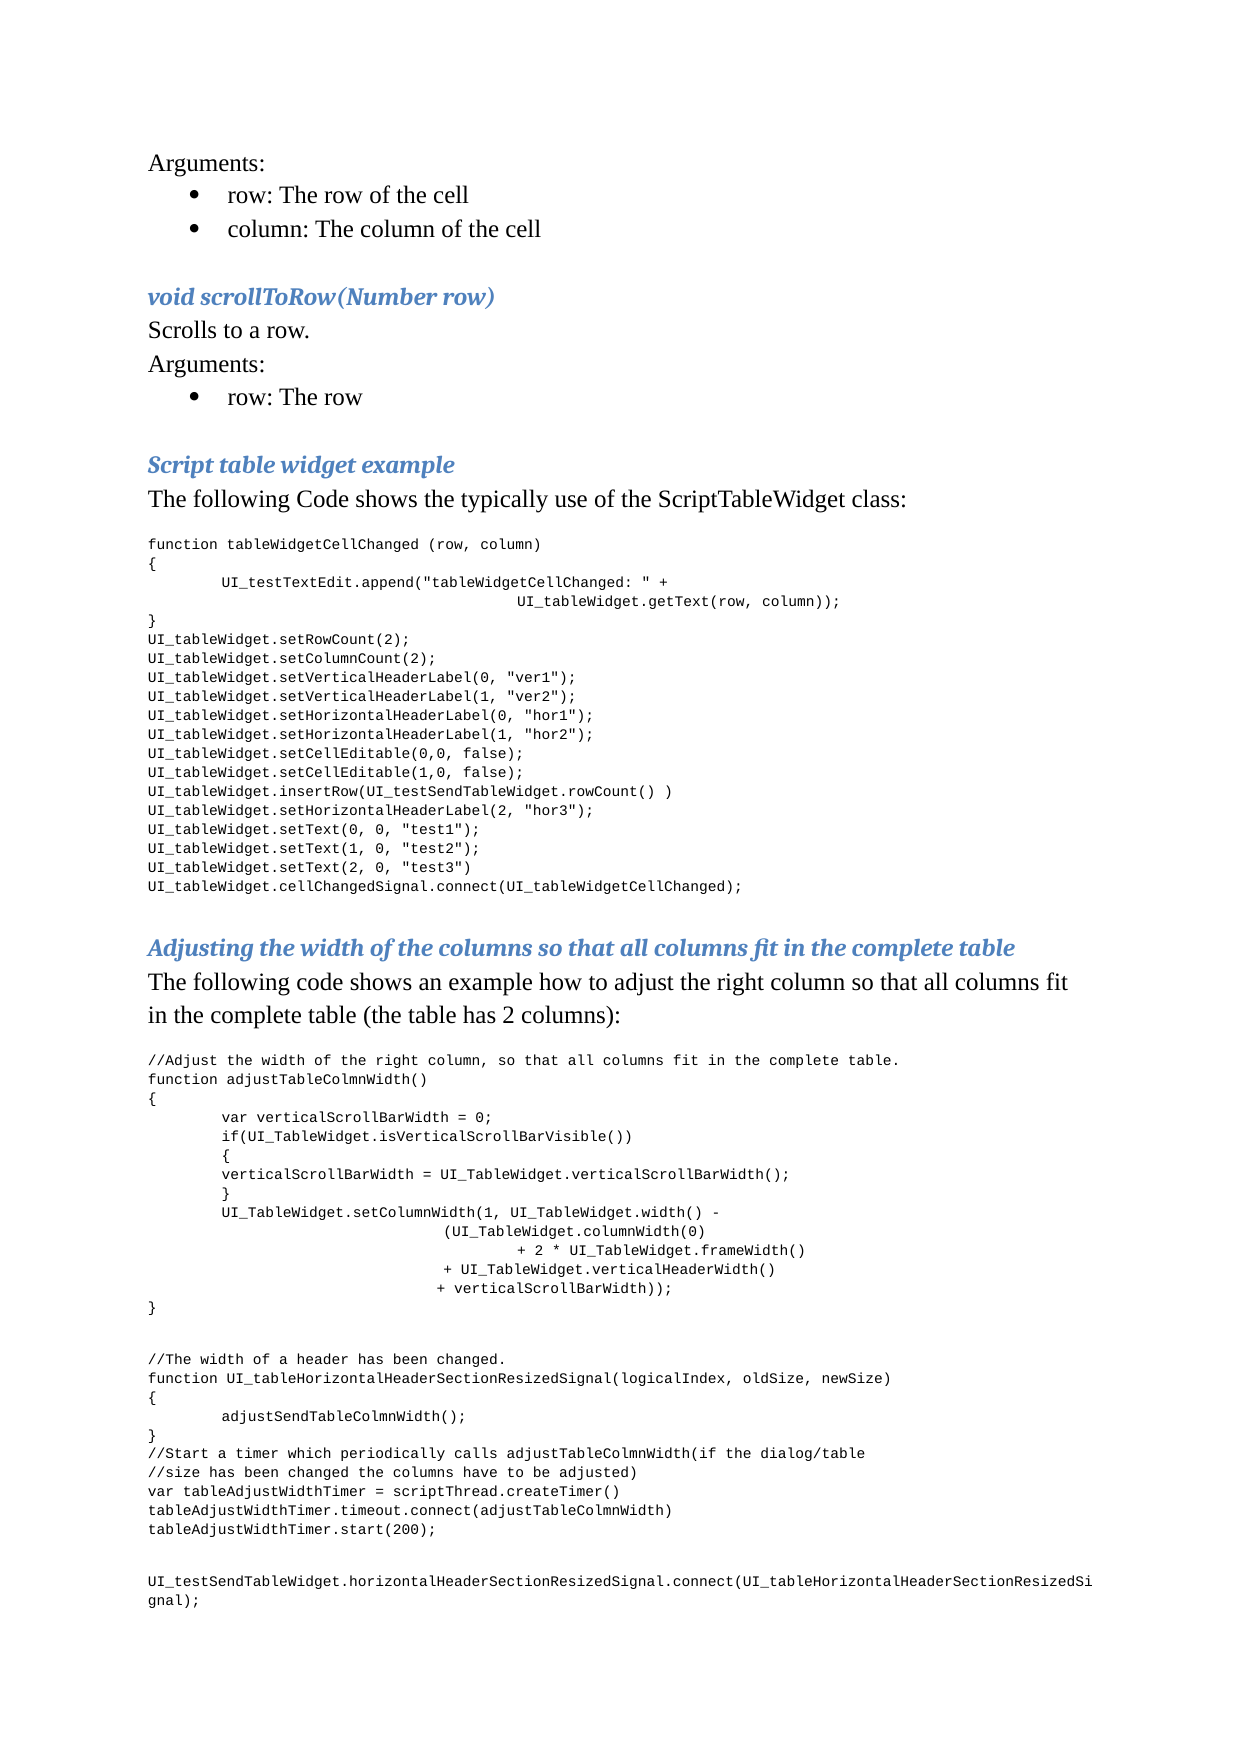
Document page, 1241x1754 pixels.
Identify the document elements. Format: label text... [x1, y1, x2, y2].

text if(UI_TableWidget.isVerticalScrollBarVisible()) [148, 1129, 1093, 1146]
subtitle Script table widget example [148, 451, 1093, 479]
text verticalScrollBarWidth = UI_TableWidget.verticalScrollBarWidth(); [148, 1167, 1093, 1184]
text UI_tableWidget.setVerticalHeaderLabel(0, "ver1"); [148, 670, 1093, 687]
text UI_tableWidget.setHorizontalHeaderLabel(2, "hor3"); [148, 803, 1093, 819]
text } [148, 613, 1093, 630]
text The following Code shows the typically use of the ScriptTableWidget class: [148, 484, 1093, 512]
list column: The column of the cell [190, 214, 1093, 242]
text UI_tableWidget.setColumnCount(2); [148, 651, 1093, 668]
text var tableAdjustWidthTimer = scriptThread.createTimer() [148, 1485, 1093, 1501]
text Arguments: [148, 349, 1093, 377]
text tableAdjustWidthTimer.timeout.connect(adjustTableColmnWidth) [148, 1504, 1093, 1520]
text + 2 * UI_TableWidget.frameWidth() [148, 1243, 1093, 1260]
text UI_tableWidget.setText(0, 0, "test1"); [148, 822, 1093, 838]
text UI_testTextEdit.append("tableWidgetCellChanged: " + [148, 575, 1093, 592]
text function adjustTableColmnWidth() [148, 1072, 1093, 1089]
text The following code shows an example how to adjust the right column so that all columns fit in the complete table (the table has 2 columns): [148, 967, 1093, 1028]
text } [148, 1428, 1093, 1444]
text UI_tableWidget.cellChangedSignal.connect(UI_tableWidgetCellChanged); [148, 879, 1093, 895]
text UI_tableWidget.setText(2, 0, "test3") [148, 860, 1093, 876]
text UI_tableWidget.insertRow(UI_testSendTableWidget.rowCount() ) [148, 784, 1093, 801]
text UI_tableWidget.setHorizontalHeaderLabel(0, "hor1"); [148, 708, 1093, 725]
text var verticalScrollBarWidth = 0; [148, 1110, 1093, 1127]
text UI_testSendTableWidget.horizontalHeaderSectionResizedSignal.connect(UI_tableHorizontalHeaderSectionResizedSignal); [148, 1574, 1093, 1610]
text //The width of a header has been changed. [148, 1352, 1093, 1368]
text UI_tableWidget.setRowCount(2); [148, 632, 1093, 649]
text //size has been changed the columns have to be adjusted) [148, 1466, 1093, 1482]
text Arguments: [148, 148, 1093, 176]
text { [148, 556, 1093, 573]
subtitle void scrollToRow(Number row) [148, 283, 1093, 311]
text } [148, 1186, 1093, 1203]
text UI_tableWidget.setVerticalHeaderLabel(1, "ver2"); [148, 689, 1093, 706]
list row: The row [190, 382, 1093, 410]
text UI_tableWidget.getText(row, column)); [148, 594, 1093, 611]
text UI_tableWidget.setHorizontalHeaderLabel(1, "hor2"); [148, 727, 1093, 744]
text function UI_tableHorizontalHeaderSectionResizedSignal(logicalIndex, oldSize, newSize) [148, 1371, 1093, 1387]
text //Start a timer which periodically calls adjustTableColmnWidth(if the dialog/table [148, 1447, 1093, 1463]
text UI_tableWidget.setText(1, 0, "test2"); [148, 841, 1093, 857]
text + UI_TableWidget.verticalHeaderWidth() [148, 1262, 1093, 1279]
subtitle Adjusting the width of the columns so that all columns fit in the complete table [148, 934, 1093, 962]
text tableAdjustWidthTimer.start(200); [148, 1523, 1093, 1539]
list row: The row of the cell [190, 181, 1093, 209]
text { [148, 1091, 1093, 1108]
text UI_TableWidget.setColumnWidth(1, UI_TableWidget.width() - [148, 1205, 1093, 1222]
text UI_tableWidget.setCellEditable(1,0, false); [148, 765, 1093, 782]
text Scrolls to a row. [148, 316, 1093, 344]
text { [148, 1148, 1093, 1165]
text } [148, 1300, 1093, 1317]
text (UI_TableWidget.columnWidth(0) [148, 1224, 1093, 1241]
text //Adjust the width of the right column, so that all columns fit in the complete table. [148, 1053, 1093, 1070]
text { [148, 1390, 1093, 1406]
text UI_tableWidget.setCellEditable(0,0, false); [148, 746, 1093, 763]
text + verticalScrollBarWidth)); [148, 1281, 1093, 1298]
text function tableWidgetCellChanged (row, column) [148, 537, 1093, 554]
text adjustSendTableColmnWidth(); [148, 1409, 1093, 1425]
